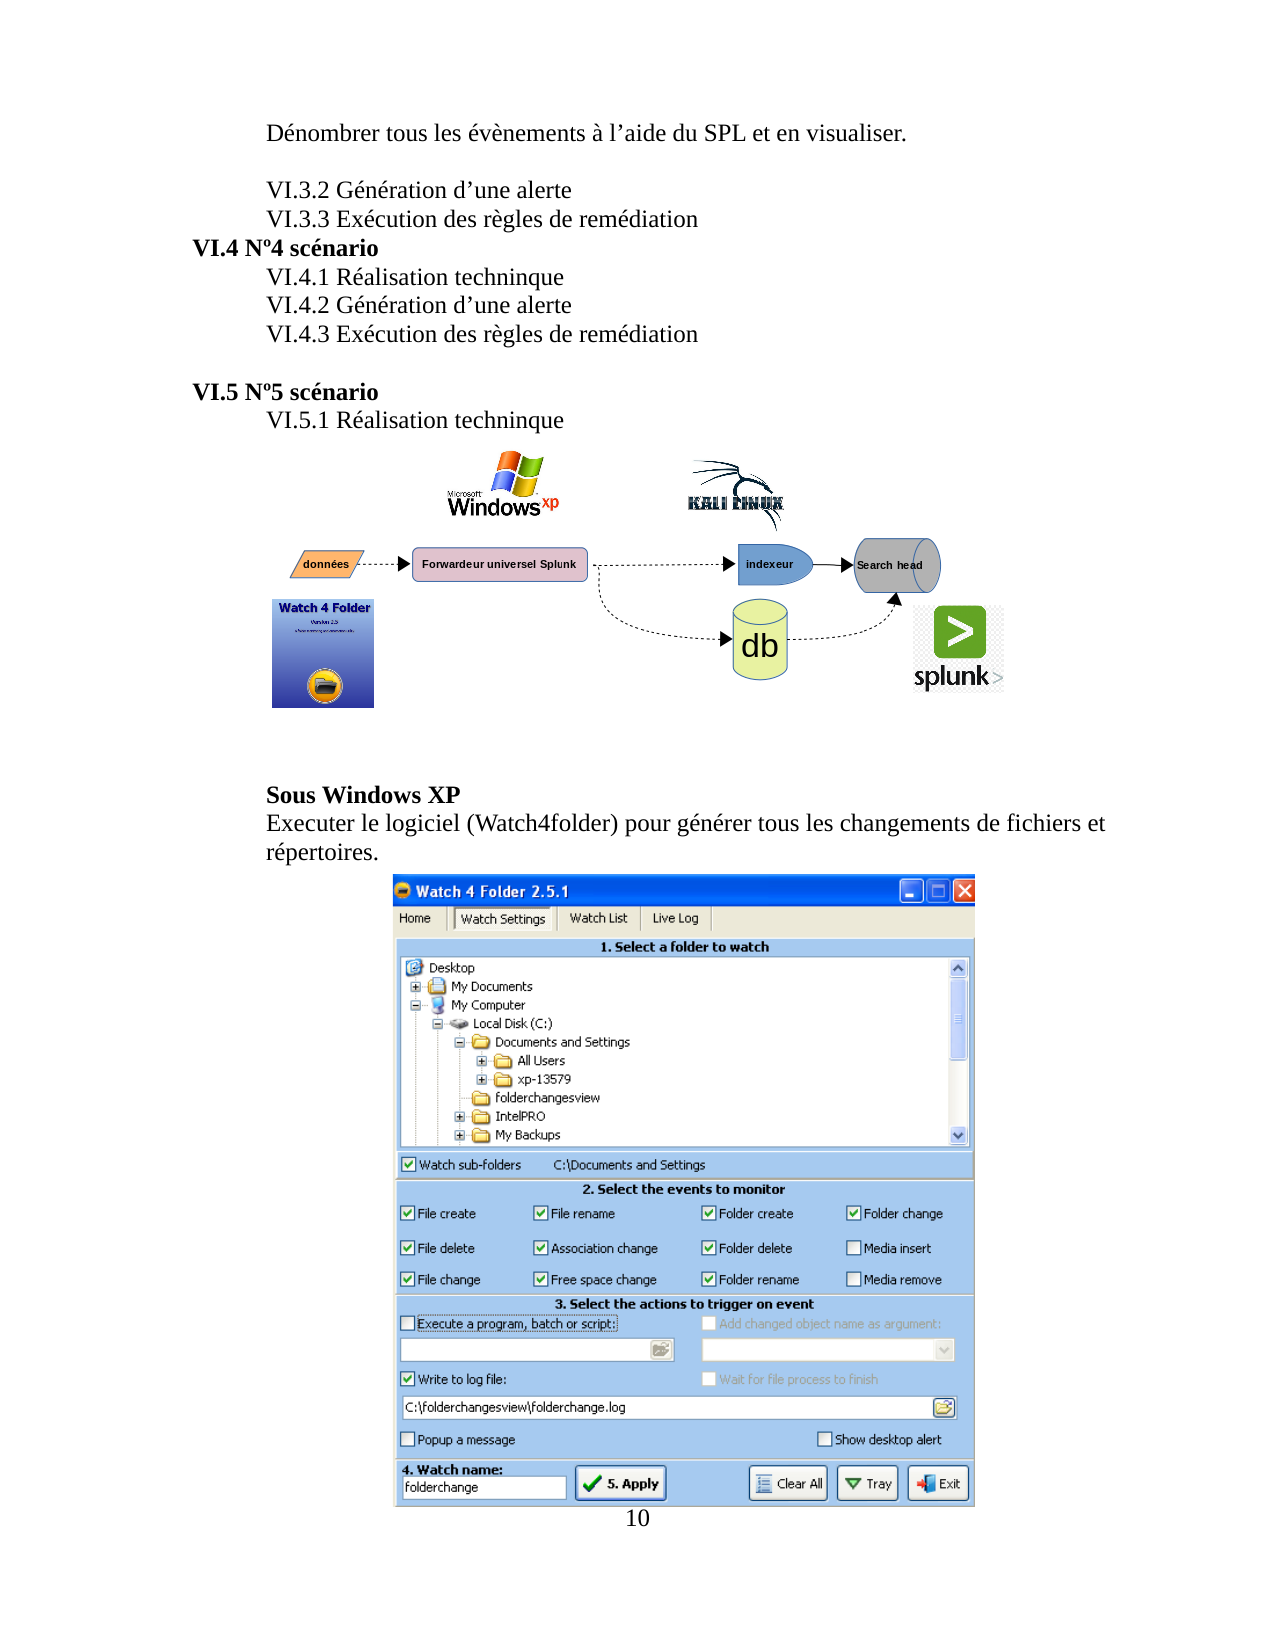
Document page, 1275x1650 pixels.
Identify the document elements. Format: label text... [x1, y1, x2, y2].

text VI.3.3 Exécution des règles de remédiation [266, 204, 1157, 233]
text VI.4.2 Génération d’une alerte [266, 291, 1157, 319]
text VI.4.3 Exécution des règles de remédiation [266, 319, 1157, 348]
text VI.5.1 Réalisation techninque [266, 406, 1157, 434]
text VI.3.2 Génération d’une alerte [266, 176, 1157, 204]
picture [260, 434, 1015, 723]
text Executer le logiciel (Watch4folder) pour générer tous les changements de fichiers et répertoires. [266, 808, 1157, 866]
text VI.4.1 Réalisation techninque [266, 262, 1157, 291]
text VI.5 Nº5 scénario [192, 377, 1157, 406]
picture [392, 874, 975, 1507]
text Dénombrer tous les évènements à l’aide du SPL et en visualiser. [266, 118, 1157, 147]
text VI.4 Nº4 scénario [192, 233, 1157, 262]
text Sous Windows XP [266, 780, 1157, 808]
